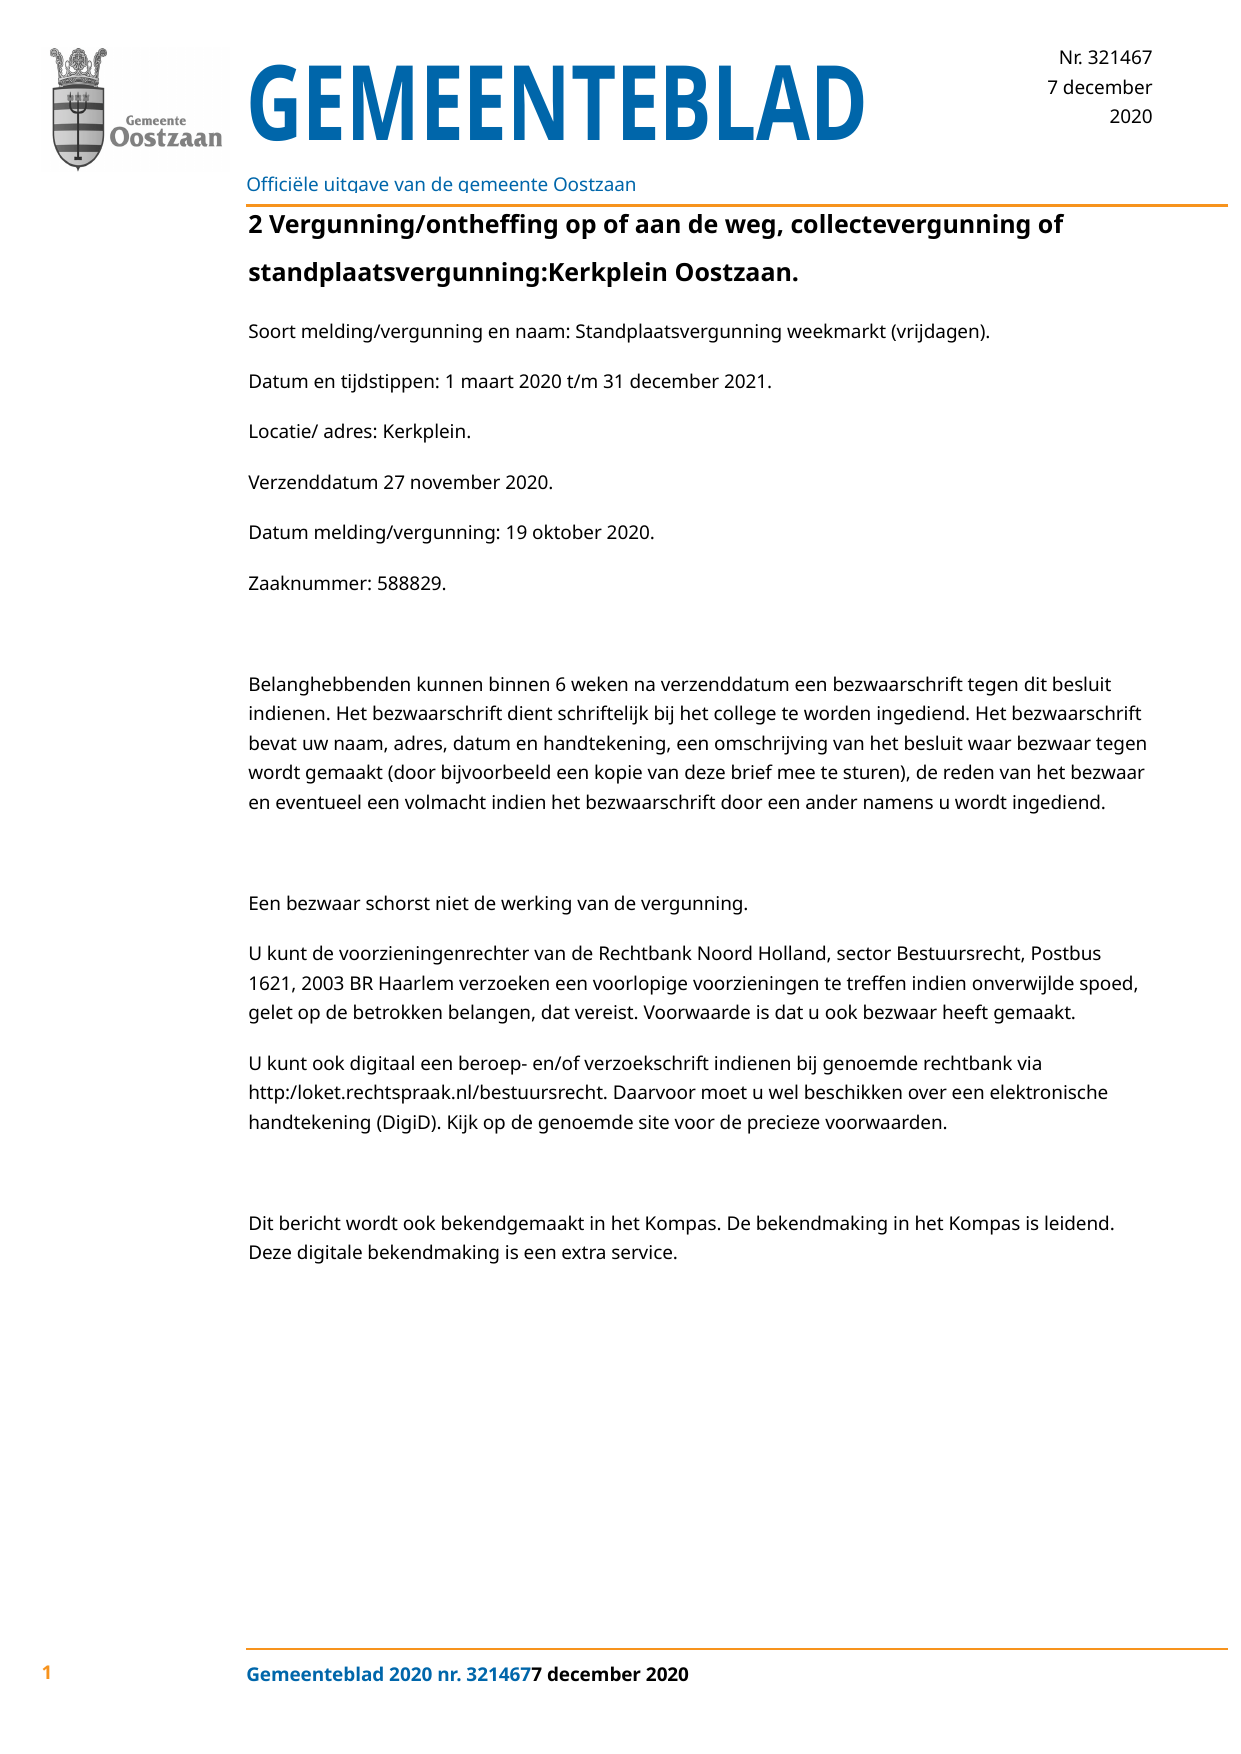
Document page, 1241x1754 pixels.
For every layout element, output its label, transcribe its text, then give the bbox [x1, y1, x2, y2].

text Locatie/ adres: Kerkplein. [248, 419, 1152, 444]
picture [41, 47, 231, 172]
text Zaaknummer: 588829. [248, 570, 1152, 596]
text Datum en tijdstippen: 1 maart 2020 t/m 31 december 2021. [248, 368, 1152, 394]
text 2 Vergunning/ontheffing op of aan de weg, collectevergunning of standplaatsvergunning:Kerkplein Oostzaan. [248, 207, 1152, 288]
text Een bezwaar schorst niet de werking van de vergunning. [248, 890, 1152, 916]
text Soort melding/vergunning en naam: Standplaatsvergunning weekmarkt (vrijdagen). [248, 318, 1152, 344]
text Dit bericht wordt ook bekendgemaakt in het Kompas. De bekendmaking in het Kompas is leidend. Deze digitale bekendmaking is een extra service. [248, 1210, 1152, 1265]
text Datum melding/vergunning: 19 oktober 2020. [248, 519, 1152, 545]
text U kunt ook digitaal een beroep- en/of verzoekschrift indienen bij genoemde rechtbank via http:/loket.rechtspraak.nl/bestuursrecht. Daarvoor moet u wel beschikken over een elektronische handtekening (DigiD). Kijk op de genoemde site voor de precieze voorwaarden. [248, 1050, 1152, 1135]
text Belanghebbenden kunnen binnen 6 weken na verzenddatum een bezwaarschrift tegen dit besluit indienen. Het bezwaarschrift dient schriftelijk bij het college te worden ingediend. Het bezwaarschrift bevat uw naam, adres, datum en handtekening, een omschrijving van het besluit waar bezwaar tegen wordt gemaakt (door bijvoorbeeld een kopie van deze brief mee te sturen), de reden van het bezwaar en eventueel een volmacht indien het bezwaarschrift door een ander namens u wordt ingediend. [248, 671, 1152, 815]
text Verzenddatum 27 november 2020. [248, 469, 1152, 495]
text U kunt de voorzieningenrechter van de Rechtbank Noord Holland, sector Bestuursrecht, Postbus 1621, 2003 BR Haarlem verzoeken een voorlopige voorzieningen te treffen indien onverwijlde spoed, gelet op de betrokken belangen, dat vereist. Voorwaarde is dat u ook bezwaar heeft gemaakt. [248, 940, 1152, 1025]
